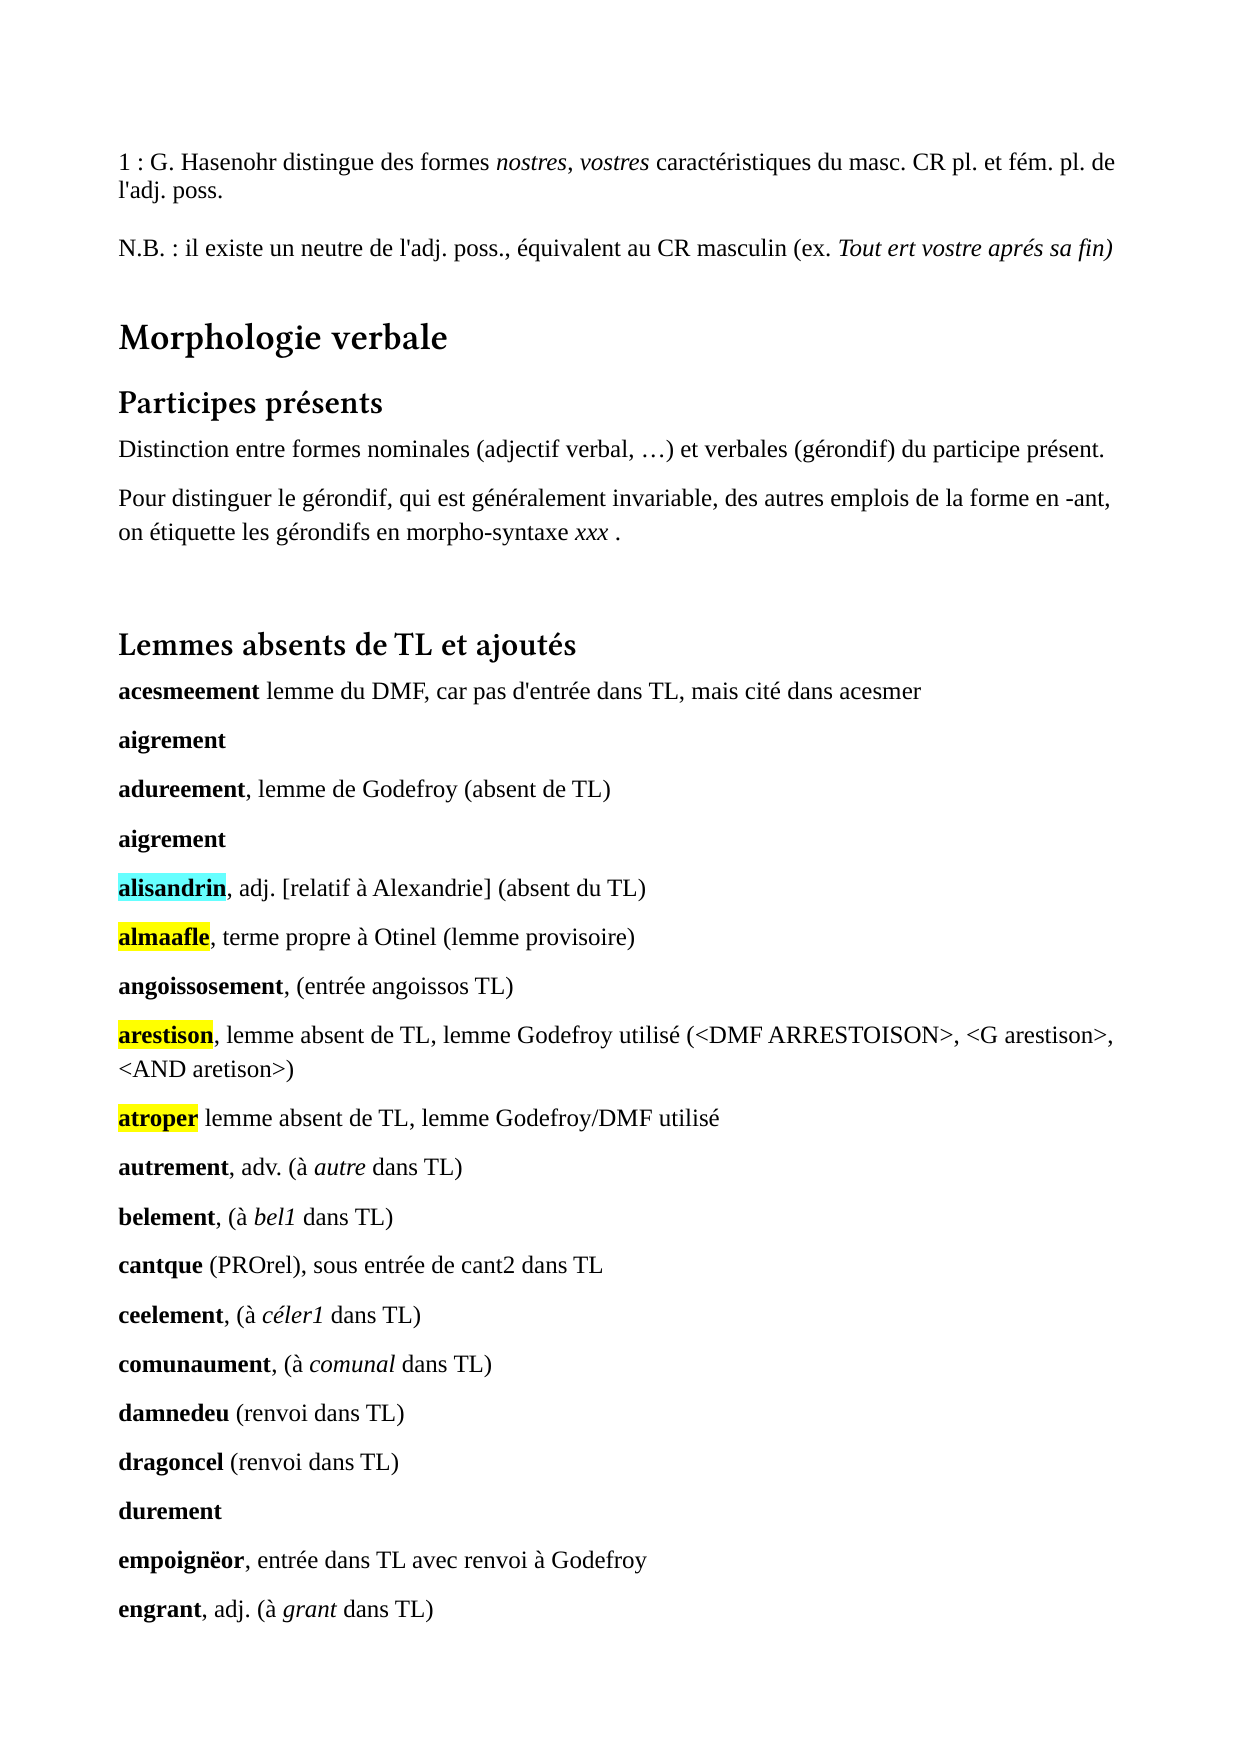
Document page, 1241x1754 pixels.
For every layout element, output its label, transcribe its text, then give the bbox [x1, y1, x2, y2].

text almaafle, terme propre à Otinel (lemme provisoire) [118, 922, 1122, 951]
text dragoncel (renvoi dans TL) [118, 1447, 1122, 1476]
subtitle Participes présents [118, 383, 1122, 421]
text autrement, adv. (à autre dans TL) [118, 1152, 1122, 1181]
text arestison, lemme absent de TL, lemme Godefroy utilisé (<DMF ARRESTOISON>, <G arestison>, <AND aretison>) [118, 1020, 1122, 1083]
text alisandrin, adj. [relatif à Alexandrie] (absent du TL) [118, 873, 1122, 901]
text N.B. : il existe un neutre de l'adj. poss., équivalent au CR masculin (ex. Tout ert vostre aprés sa fin) [118, 233, 1122, 262]
text engrant, adj. (à grant dans TL) [118, 1594, 1122, 1623]
text ceelement, (à céler1 dans TL) [118, 1300, 1122, 1328]
subtitle Morphologie verbale [118, 316, 1122, 358]
text comunaument, (à comunal dans TL) [118, 1349, 1122, 1377]
text acesmeement lemme du DMF, car pas d'entrée dans TL, mais cité dans acesmer [118, 676, 1122, 705]
text cantque (PROrel), sous entrée de cant2 dans TL [118, 1251, 1122, 1279]
text belement, (à bel1 dans TL) [118, 1202, 1122, 1230]
text damnedeu (renvoi dans TL) [118, 1398, 1122, 1427]
text 1 : G. Hasenohr distingue des formes nostres, vostres caractéristiques du masc. CR pl. et fém. pl. de l'adj. poss. [118, 147, 1122, 204]
text aigrement [118, 824, 1122, 852]
text durement [118, 1496, 1122, 1525]
subtitle Lemmes absents de TL et ajoutés [118, 626, 1122, 664]
text Distinction entre formes nominales (adjectif verbal, …) et verbales (gérondif) du participe présent. [118, 434, 1122, 463]
text Pour distinguer le gérondif, qui est généralement invariable, des autres emplois de la forme en -ant, on étiquette les gérondifs en morpho-syntaxe xxx . [118, 483, 1122, 546]
text angoissosement, (entrée angoissos TL) [118, 971, 1122, 999]
text aigrement [118, 726, 1122, 754]
text adureement, lemme de Godefroy (absent de TL) [118, 774, 1122, 803]
text empoignëor, entrée dans TL avec renvoi à Godefroy [118, 1545, 1122, 1574]
text atroper lemme absent de TL, lemme Godefroy/DMF utilisé [118, 1103, 1122, 1132]
